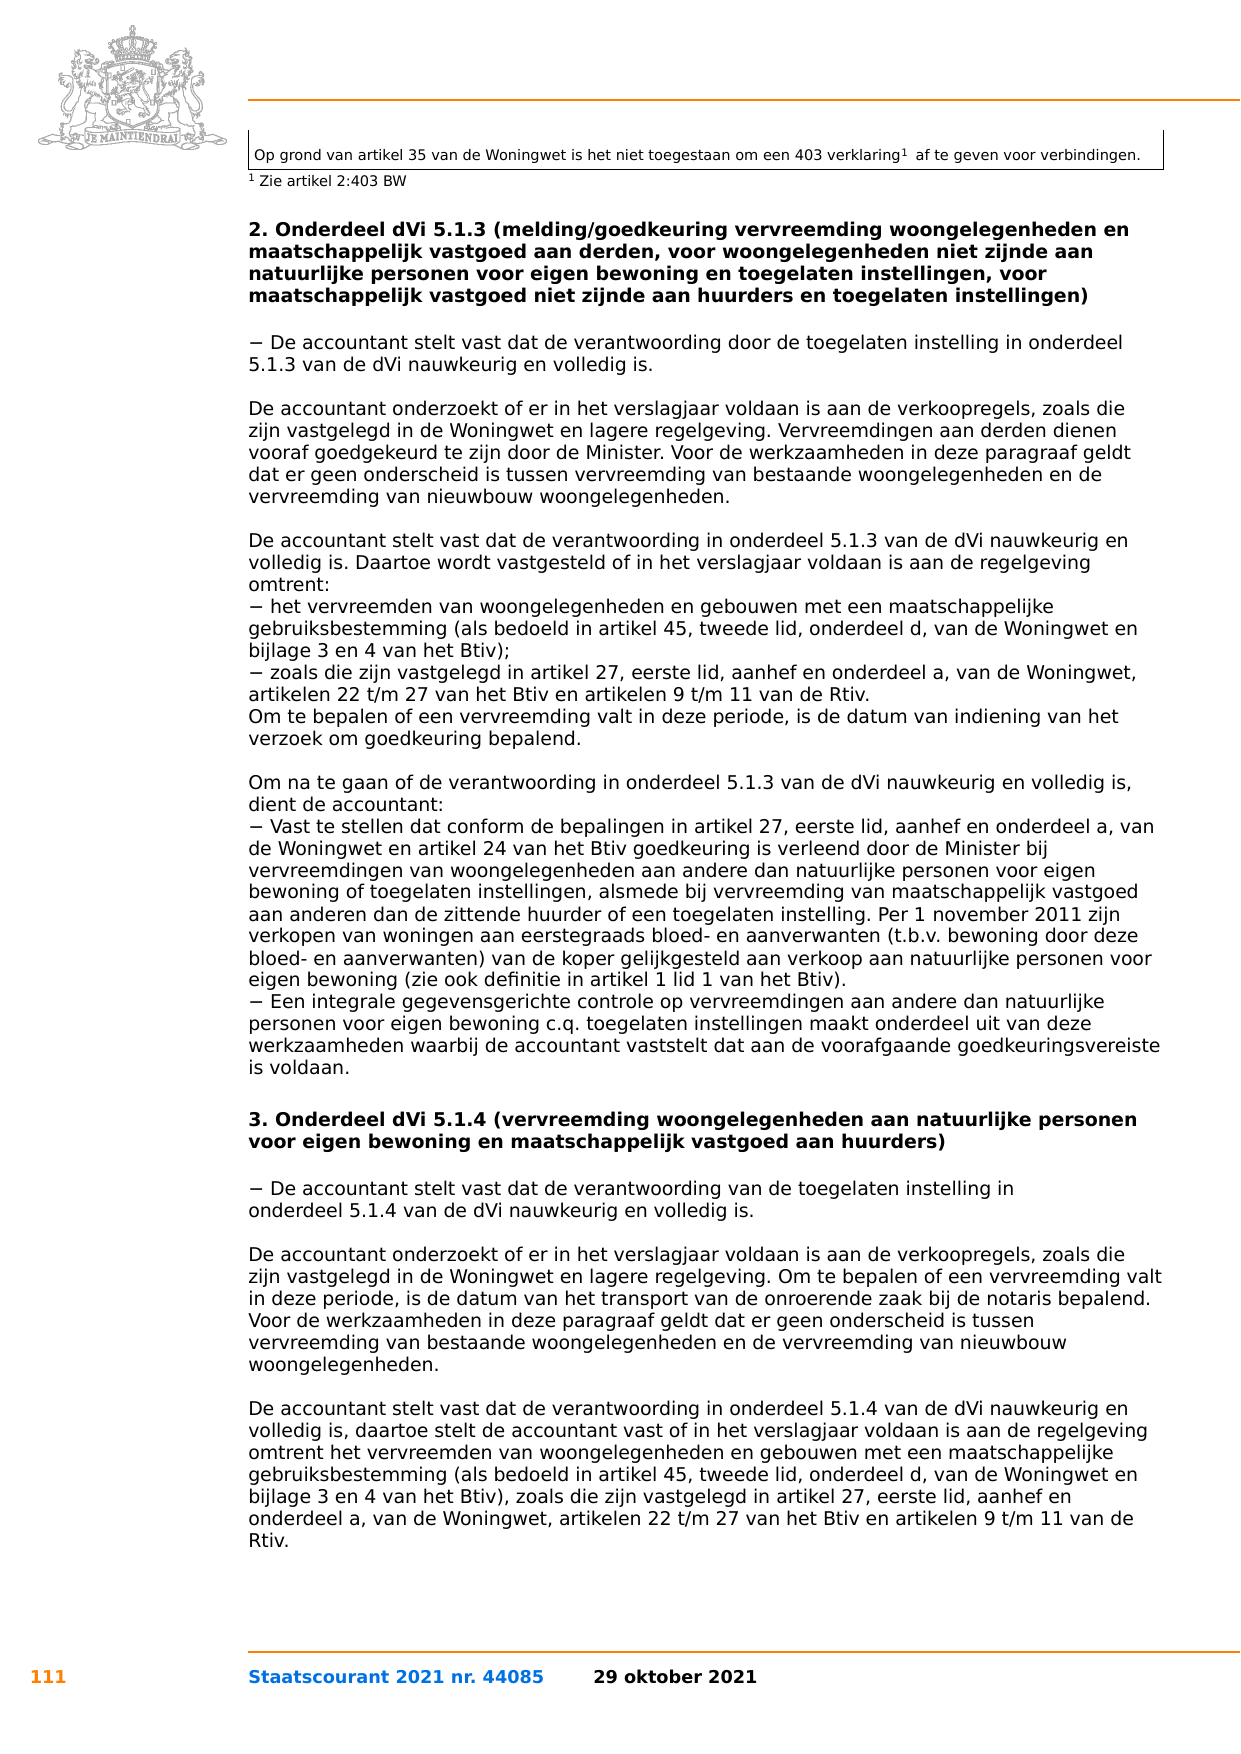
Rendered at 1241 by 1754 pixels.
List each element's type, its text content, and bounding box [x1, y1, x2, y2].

text De accountant stelt vast dat de verantwoording in onderdeel 5.1.4 van de dVi nauwkeurig en volledig is, daartoe stelt de accountant vast of in het verslagjaar voldaan is aan de regelgeving omtrent het vervreemden van woongelegenheden en gebouwen met een maatschappelijke gebruiksbestemming (als bedoeld in artikel 45, tweede lid, onderdeel d, van de Woningwet en bijlage 3 en 4 van het Btiv), zoals die zijn vastgelegd in artikel 27, eerste lid, aanhef en onderdeel a, van de Woningwet, artikelen 22 t/m 27 van het Btiv en artikelen 9 t/m 11 van de Rtiv. [248, 1398, 1163, 1552]
subtitle 2. Onderdeel dVi 5.1.3 (melding/goedkeuring vervreemding woongelegenheden en maatschappelijk vastgoed aan derden, voor woongelegenheden niet zijnde aan natuurlijke personen voor eigen bewoning en toegelaten instellingen, voor maatschappelijk vastgoed niet zijnde aan huurders en toegelaten instellingen) [248, 219, 1163, 307]
text Om na te gaan of de verantwoording in onderdeel 5.1.3 van de dVi nauwkeurig en volledig is, dient de accountant: [248, 772, 1163, 816]
text − De accountant stelt vast dat de verantwoording door de toegelaten instelling in onderdeel 5.1.3 van de dVi nauwkeurig en volledig is. [248, 332, 1163, 376]
text − De accountant stelt vast dat de verantwoording van de toegelaten instelling in onderdeel 5.1.4 van de dVi nauwkeurig en volledig is. [248, 1178, 1163, 1222]
text − Een integrale gegevensgerichte controle op vervreemdingen aan andere dan natuurlijke personen voor eigen bewoning c.q. toegelaten instellingen maakt onderdeel uit van deze werkzaamheden waarbij de accountant vaststelt dat aan de voorafgaande goedkeuringsvereiste is voldaan. [248, 991, 1163, 1079]
table_cell 1 Zie artikel 2:403 BW [248, 170, 1163, 189]
text De accountant onderzoekt of er in het verslagjaar voldaan is aan de verkoopregels, zoals die zijn vastgelegd in de Woningwet en lagere regelgeving. Om te bepalen of een vervreemding valt in deze periode, is de datum van het transport van de onroerende zaak bij de notaris bepalend. Voor de werkzaamheden in deze paragraaf geldt dat er geen onderscheid is tussen vervreemding van bestaande woongelegenheden en de vervreemding van nieuwbouw woongelegenheden. [248, 1244, 1163, 1376]
table_cell Op grond van artikel 35 van de Woningwet is het niet toegestaan om een 403 verklaring1 af te geven voor verbindingen. [249, 147, 1163, 168]
text De accountant stelt vast dat de verantwoording in onderdeel 5.1.3 van de dVi nauwkeurig en volledig is. Daartoe wordt vastgesteld of in het verslagjaar voldaan is aan de regelgeving omtrent: [248, 530, 1163, 596]
table_cell [249, 130, 1163, 147]
text − Vast te stellen dat conform de bepalingen in artikel 27, eerste lid, aanhef en onderdeel a, van de Woningwet en artikel 24 van het Btiv goedkeuring is verleend door de Minister bij vervreemdingen van woongelegenheden aan andere dan natuurlijke personen voor eigen bewoning of toegelaten instellingen, alsmede bij vervreemding van maatschappelijk vastgoed aan anderen dan de zittende huurder of een toegelaten instelling. Per 1 november 2011 zijn verkopen van woningen aan eerstegraads bloed- en aanverwanten (t.b.v. bewoning door deze bloed- en aanverwanten) van de koper gelijkgesteld aan verkoop aan natuurlijke personen voor eigen bewoning (zie ook definitie in artikel 1 lid 1 van het Btiv). [248, 816, 1163, 991]
text De accountant onderzoekt of er in het verslagjaar voldaan is aan de verkoopregels, zoals die zijn vastgelegd in de Woningwet en lagere regelgeving. Vervreemdingen aan derden dienen vooraf goedgekeurd te zijn door de Minister. Voor de werkzaamheden in deze paragraaf geldt dat er geen onderscheid is tussen vervreemding van bestaande woongelegenheden en de vervreemding van nieuwbouw woongelegenheden. [248, 398, 1163, 508]
subtitle 3. Onderdeel dVi 5.1.4 (vervreemding woongelegenheden aan natuurlijke personen voor eigen bewoning en maatschappelijk vastgoed aan huurders) [248, 1109, 1163, 1153]
text − het vervreemden van woongelegenheden en gebouwen met een maatschappelijke gebruiksbestemming (als bedoeld in artikel 45, tweede lid, onderdeel d, van de Woningwet en bijlage 3 en 4 van het Btiv); [248, 596, 1163, 662]
text Om te bepalen of een vervreemding valt in deze periode, is de datum van indiening van het verzoek om goedkeuring bepalend. [248, 706, 1163, 750]
picture [38, 25, 227, 150]
text − zoals die zijn vastgelegd in artikel 27, eerste lid, aanhef en onderdeel a, van de Woningwet, artikelen 22 t/m 27 van het Btiv en artikelen 9 t/m 11 van de Rtiv. [248, 662, 1163, 706]
